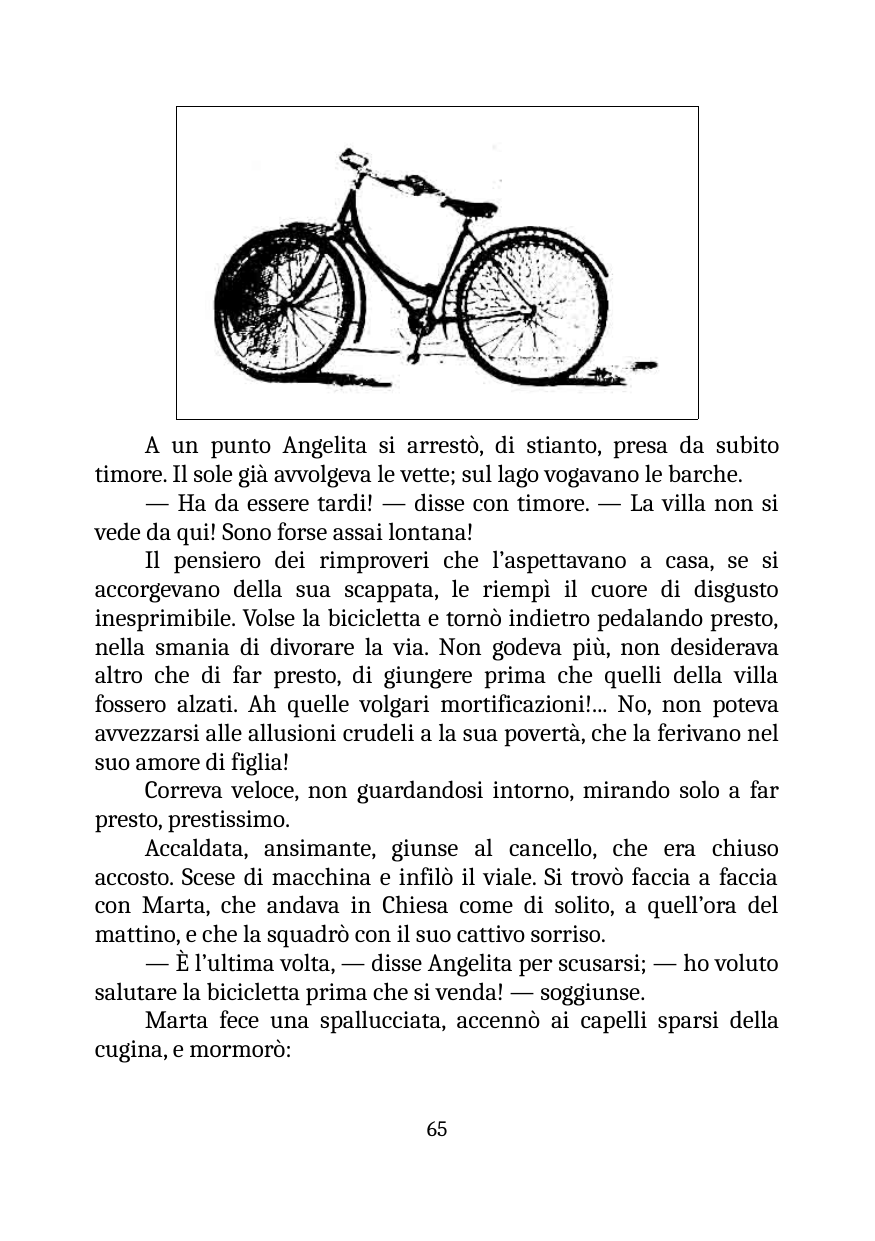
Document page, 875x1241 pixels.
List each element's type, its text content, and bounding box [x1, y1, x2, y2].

text Accaldata, ansimante, giunse al cancello, che era chiuso accosto. Scese di macchina e infilò il viale. Si trovò faccia a faccia con Marta, che andava in Chiesa come di solito, a quell’ora del mattino, e che la squadrò con il suo cattivo sorriso. [94, 834, 779, 949]
text Il pensiero dei rimproveri che l’aspettavano a casa, se si accorgevano della sua scappata, le riempì il cuore di disgusto inesprimibile. Volse la bicicletta e tornò indietro pedalando presto, nella smania di divorare la via. Non godeva più, non desiderava altro che di far presto, di giungere prima che quelli della villa fossero alzati. Ah quelle volgari mortificazioni!... No, non poteva avvezzarsi alle allusioni crudeli a la sua povertà, che la ferivano nel suo amore di figlia! [94, 546, 779, 776]
text — Ha da essere tardi! — disse con timore. — La villa non si vede da qui! Sono forse assai lontana! [94, 489, 779, 546]
text Correva veloce, non guardandosi intorno, mirando solo a far presto, prestissimo. [94, 776, 779, 834]
text Marta fece una spallucciata, accennò ai capelli sparsi della cugina, e mormorò: [94, 1006, 779, 1064]
text — È l’ultima volta, — disse Angelita per scusarsi; — ho voluto salutare la bicicletta prima che si venda! — soggiunse. [94, 949, 779, 1006]
picture [196, 124, 678, 405]
text A un punto Angelita si arrestò, di stianto, presa da subito timore. Il sole già avvolgeva le vette; sul lago vogavano le barche. [94, 94, 779, 489]
